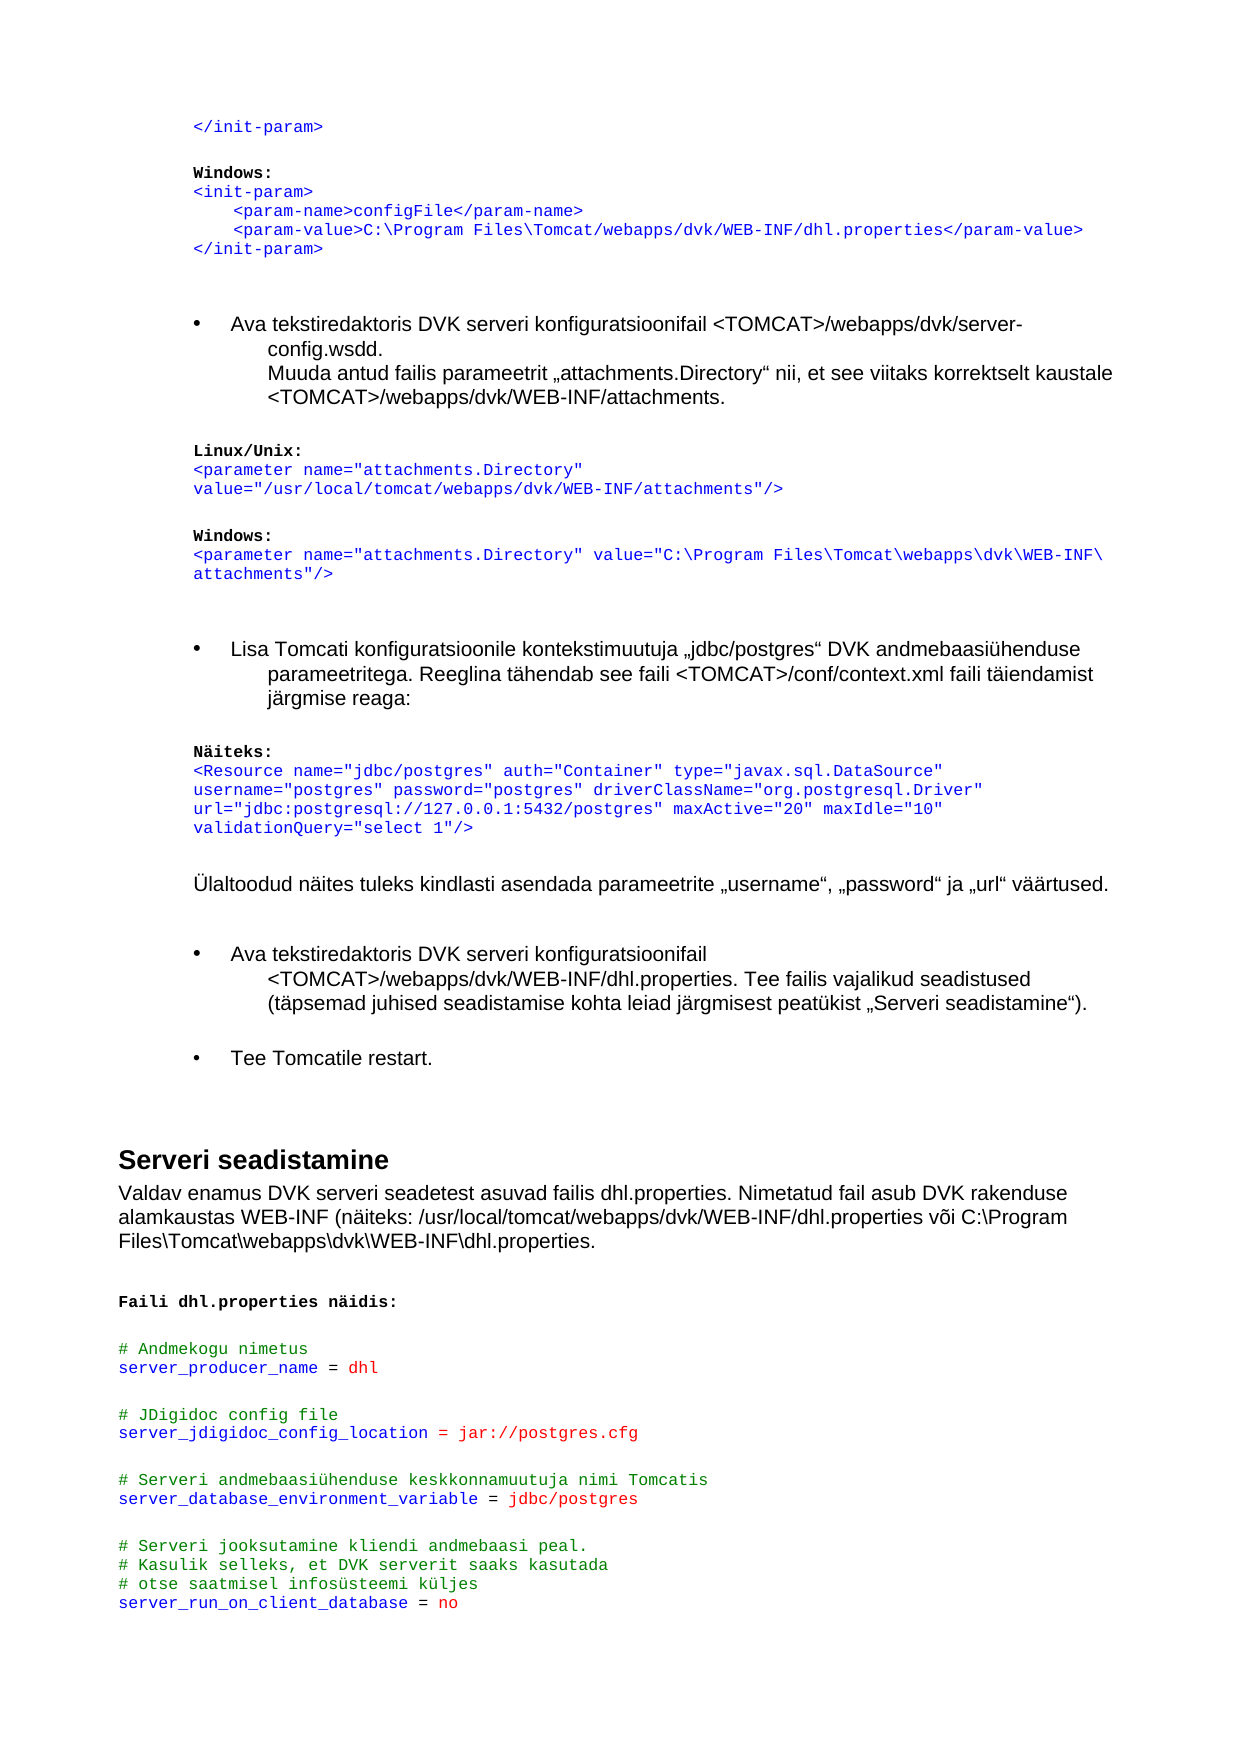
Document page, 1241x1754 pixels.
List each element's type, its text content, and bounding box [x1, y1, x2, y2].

text # Kasulik selleks, et DVK serverit saaks kasutada [118, 1556, 1122, 1575]
text # JDigidoc config file [118, 1406, 1122, 1425]
text </init-param> [193, 118, 1122, 137]
list Tee Tomcatile restart. [193, 1046, 1122, 1070]
list Ava tekstiredaktoris DVK serveri konfiguratsioonifail <TOMCAT>/webapps/dvk/WEB-INF/dhl.properties. Tee failis vajalikud seadistused (täpsemad juhised seadistamise kohta leiad järgmisest peatükist „Serveri seadistamine“). [193, 942, 1122, 1014]
text server_run_on_client_database = no [118, 1594, 1122, 1613]
text # Serveri jooksutamine kliendi andmebaasi peal. [118, 1538, 1122, 1556]
text # Andmekogu nimetus [118, 1340, 1122, 1359]
list Ava tekstiredaktoris DVK serveri konfiguratsioonifail <TOMCAT>/webapps/dvk/server-config.wsdd. Muuda antud failis parameetrit „attachments.Directory“ nii, et see viitaks korrektselt kaustale <TOMCAT>/webapps/dvk/WEB-INF/attachments. [193, 312, 1122, 409]
text Faili dhl.properties näidis: [118, 1293, 1122, 1340]
text Windows: <init-param> <param-name>configFile</param-name> <param-value>C:\Program Files\Tomcat/webapps/dvk/WEB-INF/dhl.properties</param-value> </init-param> [193, 165, 1122, 259]
text # Serveri andmebaasiühenduse keskkonnamuutuja nimi Tomcatis [118, 1472, 1122, 1491]
text Ülaltoodud näites tuleks kindlasti asendada parameetrite „username“, „password“ ja „url“ väärtused. [193, 872, 1122, 896]
text Linux/Unix: <parameter name="attachments.Directory" value="/usr/local/tomcat/webapps/dvk/WEB-INF/attachments"/> [193, 443, 1122, 499]
text # otse saatmisel infosüsteemi küljes [118, 1575, 1122, 1594]
text Windows: <parameter name="attachments.Directory" value="C:\Program Files\Tomcat\webapps\dvk\WEB-INF\attachments"/> [193, 527, 1122, 584]
text Näiteks: <Resource name="jdbc/postgres" auth="Container" type="javax.sql.DataSource" username="postgres" password="postgres" driverClassName="org.postgresql.Driver" url="jdbc:postgresql://127.0.0.1:5432/postgres" maxActive="20" maxIdle="10" validationQuery="select 1"/> [193, 744, 1122, 838]
text server_producer_name = dhl [118, 1359, 1122, 1378]
text server_jdigidoc_config_location = jar://postgres.cfg [118, 1425, 1122, 1444]
list Lisa Tomcati konfiguratsioonile kontekstimuutuja „jdbc/postgres“ DVK andmebaasiühenduse parameetritega. Reeglina tähendab see faili <TOMCAT>/conf/context.xml faili täiendamist järgmise reaga: [193, 637, 1122, 709]
text Valdav enamus DVK serveri seadetest asuvad failis dhl.properties. Nimetatud fail asub DVK rakenduse alamkaustas WEB-INF (näiteks: /usr/local/tomcat/webapps/dvk/WEB-INF/dhl.properties või C:\Program Files\Tomcat\webapps\dvk\WEB-INF\dhl.properties. [118, 1181, 1122, 1253]
text server_database_environment_variable = jdbc/postgres [118, 1491, 1122, 1509]
text Serveri seadistamine [118, 1144, 1122, 1175]
